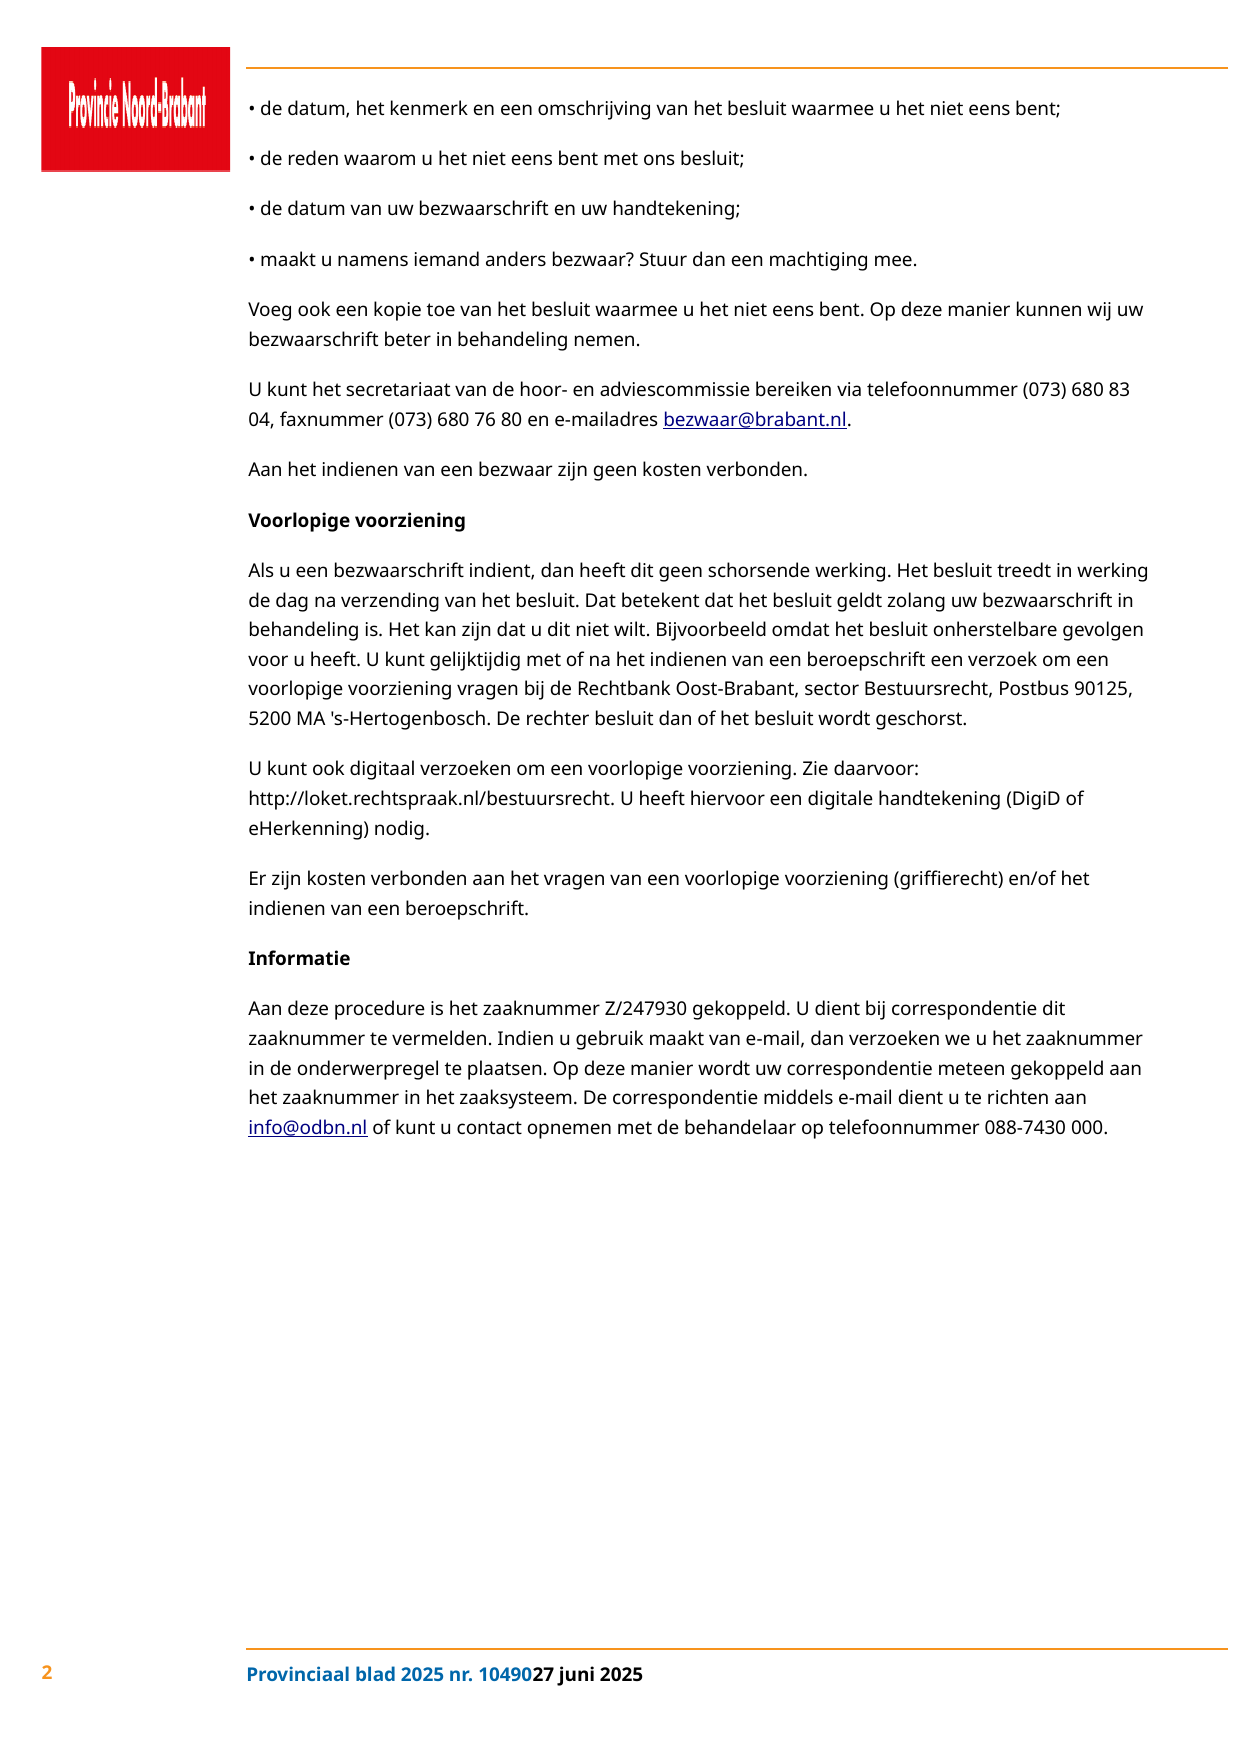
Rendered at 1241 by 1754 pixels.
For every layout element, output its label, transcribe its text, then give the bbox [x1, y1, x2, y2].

text U kunt het secretariaat van de hoor- en adviescommissie bereiken via telefoonnummer (073) 680 83 04, faxnummer (073) 680 76 80 en e-mailadres bezwaar@brabant.nl. [248, 376, 1152, 432]
text Aan deze procedure is het zaaknummer Z/247930 gekoppeld. U dient bij correspondentie dit zaaknummer te vermelden. Indien u gebruik maakt van e-mail, dan verzoeken we u het zaaknummer in de onderwerpregel te plaatsen. Op deze manier wordt uw correspondentie meteen gekoppeld aan het zaaknummer in het zaaksysteem. De correspondentie middels e-mail dient u te richten aan info@odbn.nl of kunt u contact opnemen met de behandelaar op telefoonnummer 088-7430 000. [248, 996, 1152, 1140]
text • de reden waarom u het niet eens bent met ons besluit; [248, 145, 1152, 171]
text Als u een bezwaarschrift indient, dan heeft dit geen schorsende werking. Het besluit treedt in werking de dag na verzending van het besluit. Dat betekent dat het besluit geldt zolang uw bezwaarschrift in behandeling is. Het kan zijn dat u dit niet wilt. Bijvoorbeeld omdat het besluit onherstelbare gevolgen voor u heeft. U kunt gelijktijdig met of na het indienen van een beroepschrift een verzoek om een voorlopige voorziening vragen bij de Rechtbank Oost-Brabant, sector Bestuursrecht, Postbus 90125, 5200 MA 's‑Hertogenbosch. De rechter besluit dan of het besluit wordt geschorst. [248, 557, 1152, 731]
text • de datum van uw bezwaarschrift en uw handtekening; [248, 196, 1152, 221]
text U kunt ook digitaal verzoeken om een voorlopige voorziening. Zie daarvoor: http://loket.rechtspraak.nl/bestuursrecht. U heeft hiervoor een digitale handtekening (DigiD of eHerkenning) nodig. [248, 756, 1152, 841]
text Informatie [248, 945, 1152, 971]
text Voorlopige voorziening [248, 507, 1152, 533]
text • maakt u namens iemand anders bezwaar? Stuur dan een machtiging mee. [248, 246, 1152, 272]
text Aan het indienen van een bezwaar zijn geen kosten verbonden. [248, 456, 1152, 482]
text • de datum, het kenmerk en een omschrijving van het besluit waarmee u het niet eens bent; [248, 95, 1152, 121]
text Er zijn kosten verbonden aan het vragen van een voorlopige voorziening (griffierecht) en/of het indienen van een beroepschrift. [248, 865, 1152, 921]
text Voeg ook een kopie toe van het besluit waarmee u het niet eens bent. Op deze manier kunnen wij uw bezwaarschrift beter in behandeling nemen. [248, 296, 1152, 352]
picture [41, 47, 231, 172]
